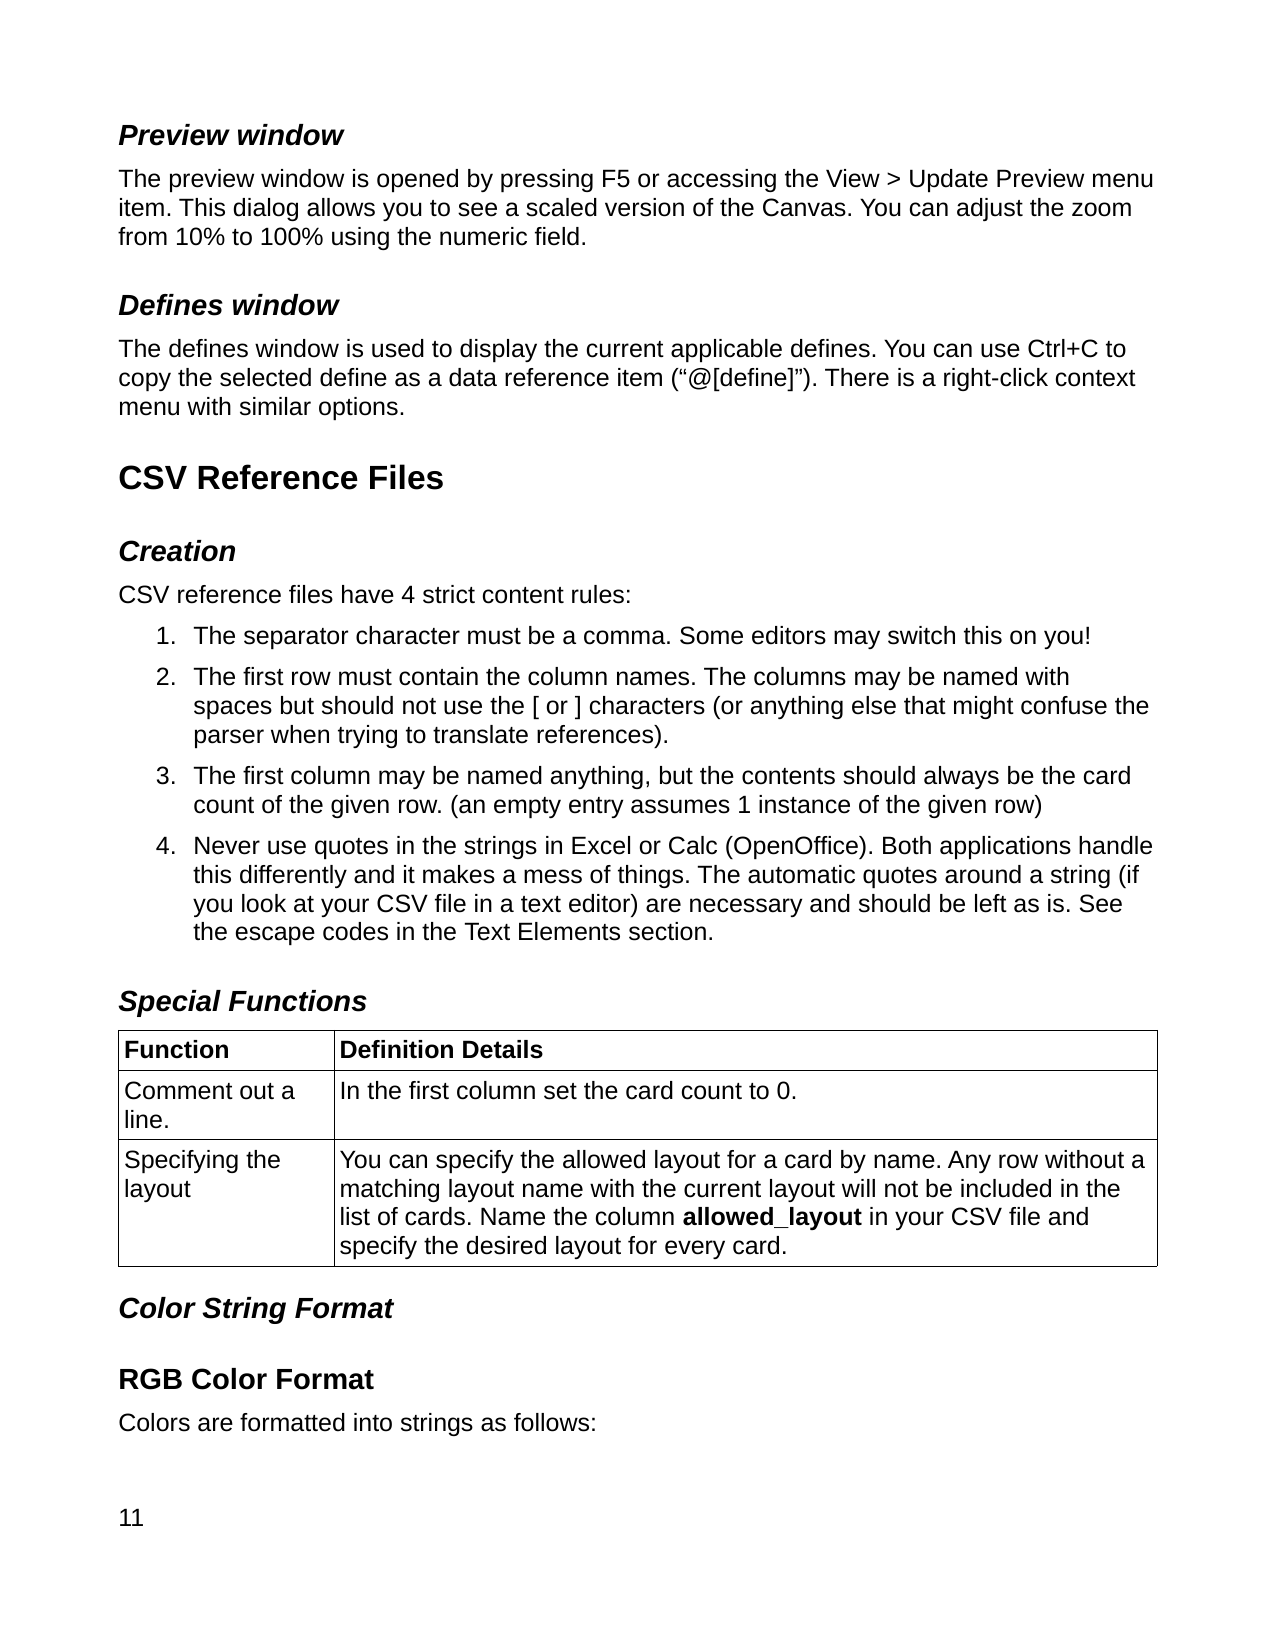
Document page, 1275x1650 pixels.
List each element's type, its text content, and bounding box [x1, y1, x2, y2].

list The separator character must be a comma. Some editors may switch this on you! [156, 621, 1157, 650]
subtitle Color String Format [118, 1291, 1157, 1324]
subtitle RGB Color Format [118, 1362, 1157, 1395]
table_cell Specifying the layout [119, 1140, 334, 1266]
list Never use quotes in the strings in Excel or Calc (OpenOffice). Both applications handle this differently and it makes a mess of things. The automatic quotes around a string (if you look at your CSV file in a text editor) are necessary and should be left as is. See the escape codes in the Text Elements section. [156, 831, 1157, 946]
subtitle Creation [118, 534, 1157, 567]
table_header Definition Details [335, 1031, 1157, 1070]
table_cell In the first column set the card count to 0. [335, 1071, 1157, 1139]
text The defines window is used to display the current applicable defines. You can use Ctrl+C to copy the selected define as a data reference item (“@[define]”). There is a right-click context menu with similar options. [118, 334, 1157, 420]
text CSV reference files have 4 strict content rules: [118, 580, 1157, 609]
list The first column may be named anything, but the contents should always be the card count of the given row. (an empty entry assumes 1 instance of the given row) [156, 761, 1157, 819]
table_cell Comment out a line. [119, 1071, 334, 1139]
subtitle Preview window [118, 118, 1157, 152]
table_cell You can specify the allowed layout for a card by name. Any row without a matching layout name with the current layout will not be included in the list of cards. Name the column allowed_layout in your CSV file and specify the desired layout for every card. [335, 1140, 1157, 1266]
text Colors are formatted into strings as follows: [118, 1408, 1157, 1437]
subtitle Special Functions [118, 984, 1157, 1017]
subtitle Defines window [118, 288, 1157, 321]
list The first row must contain the column names. The columns may be named with spaces but should not use the [ or ] characters (or anything else that might confuse the parser when trying to translate references). [156, 662, 1157, 749]
text The preview window is opened by pressing F5 or accessing the View > Update Preview menu item. This dialog allows you to see a scaled version of the Canvas. You can adjust the zoom from 10% to 100% using the numeric field. [118, 164, 1157, 250]
table_header Function [119, 1031, 334, 1070]
subtitle CSV Reference Files [118, 458, 1157, 496]
